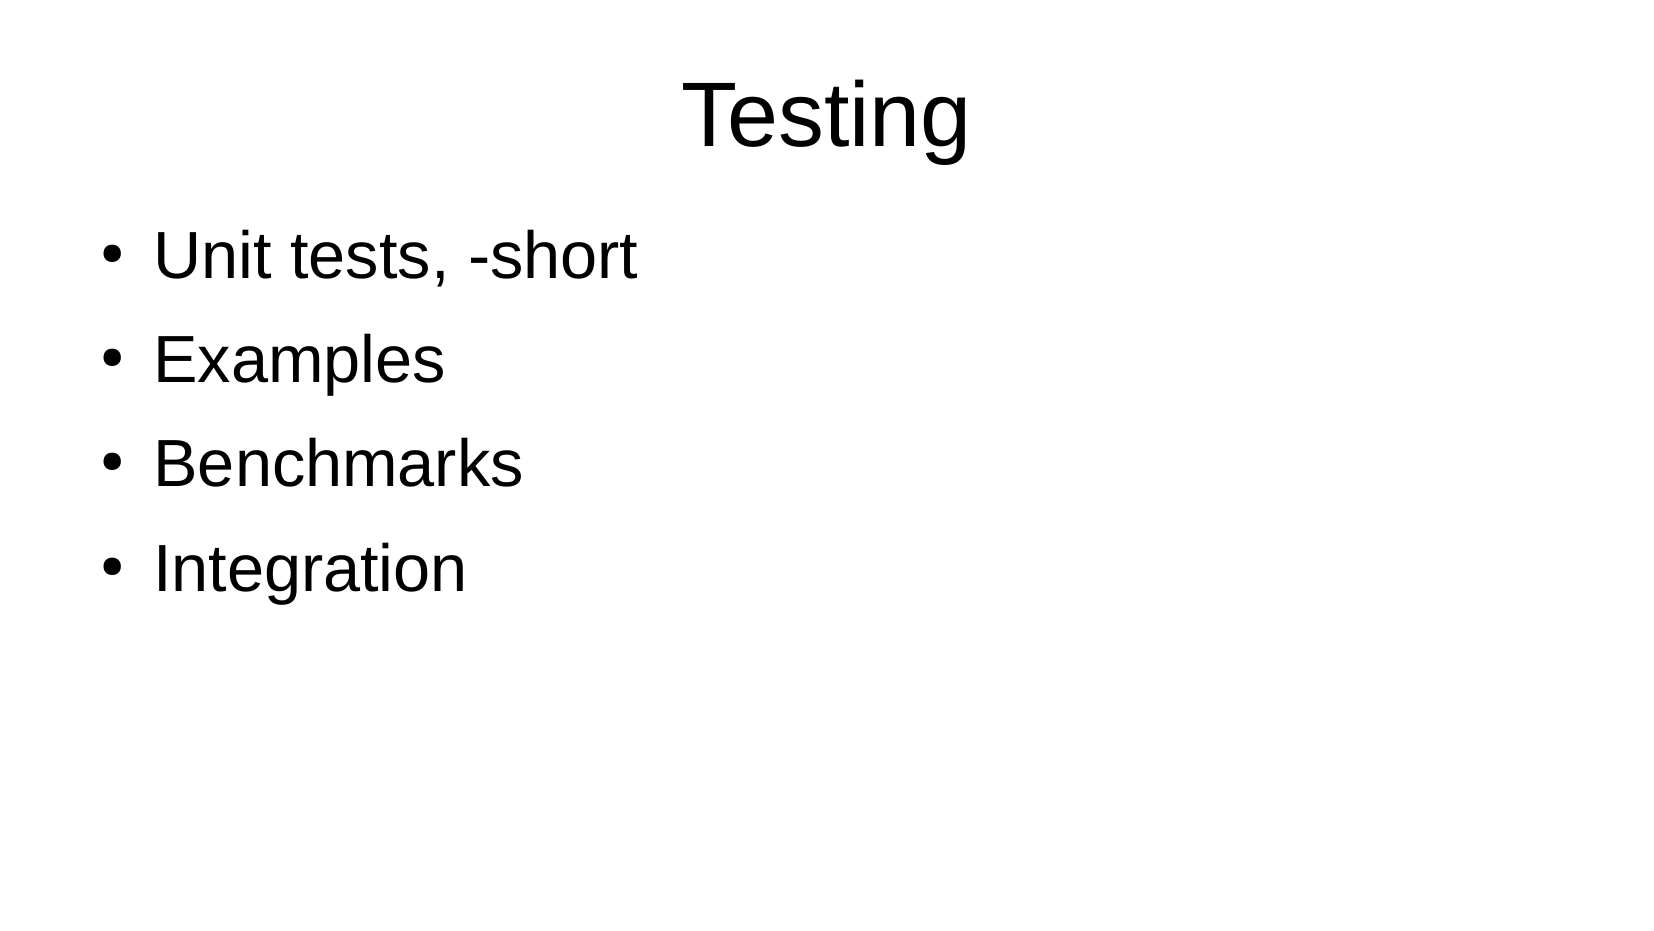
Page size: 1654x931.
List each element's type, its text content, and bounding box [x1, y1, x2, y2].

title Testing [82, 37, 1571, 193]
list Unit tests, -short Examples Benchmarks Integration [82, 217, 809, 758]
